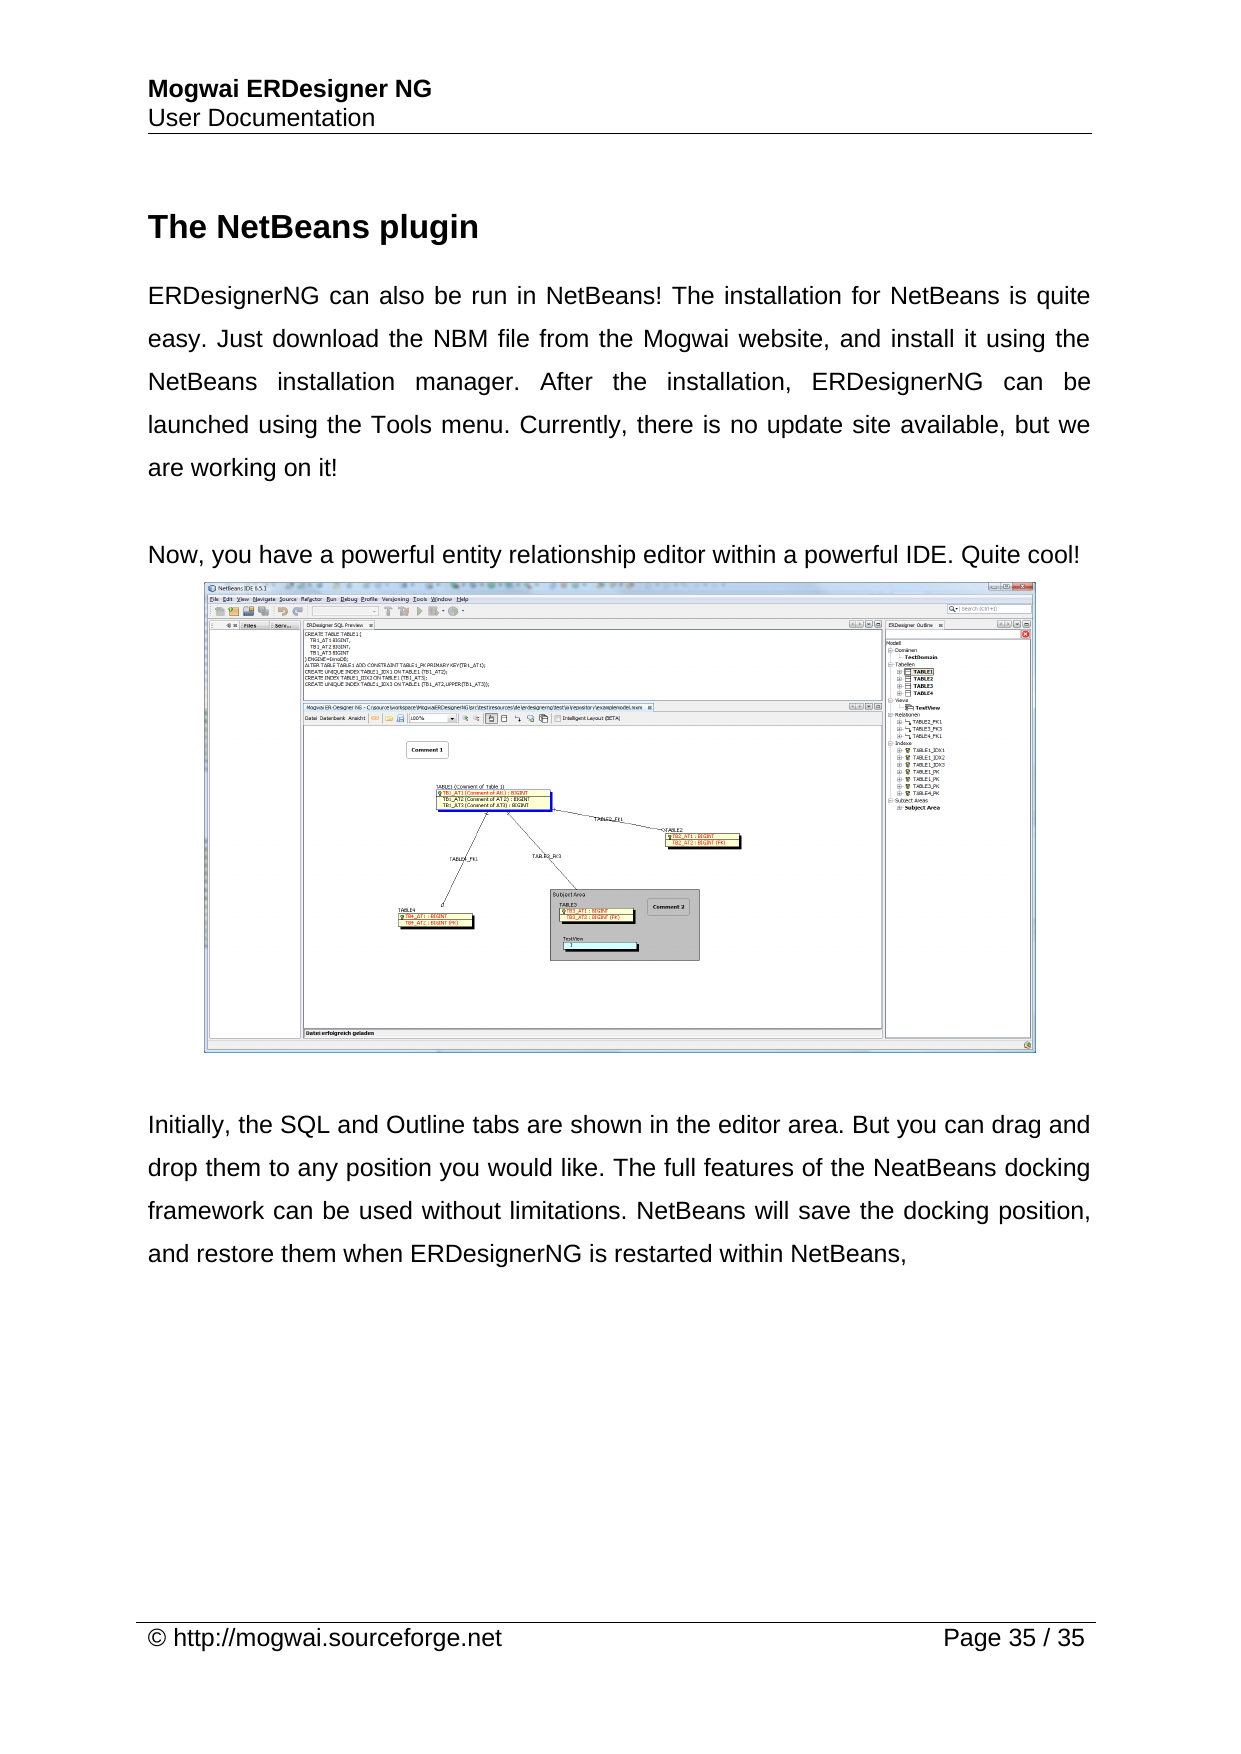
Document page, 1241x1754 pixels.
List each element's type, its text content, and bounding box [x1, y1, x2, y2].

text ERDesignerNG can also be run in NetBeans! The installation for NetBeans is quite easy. Just download the NBM file from the Mogwai website, and install it using the NetBeans installation manager. After the installation, ERDesignerNG can be launched using the Tools menu. Currently, there is no update site available, but we are working on it! [148, 281, 1092, 482]
picture [204, 582, 1036, 1053]
subtitle The NetBeans plugin [148, 207, 1092, 246]
text Now, you have a powerful entity relationship editor within a powerful IDE. Quite cool! [148, 539, 1092, 568]
text Initially, the SQL and Outline tabs are shown in the editor area. But you can drag and drop them to any position you would like. The full features of the NeatBeans docking framework can be used without limitations. NetBeans will save the docking position, and restore them when ERDesignerNG is restarted within NetBeans, [148, 1110, 1092, 1268]
